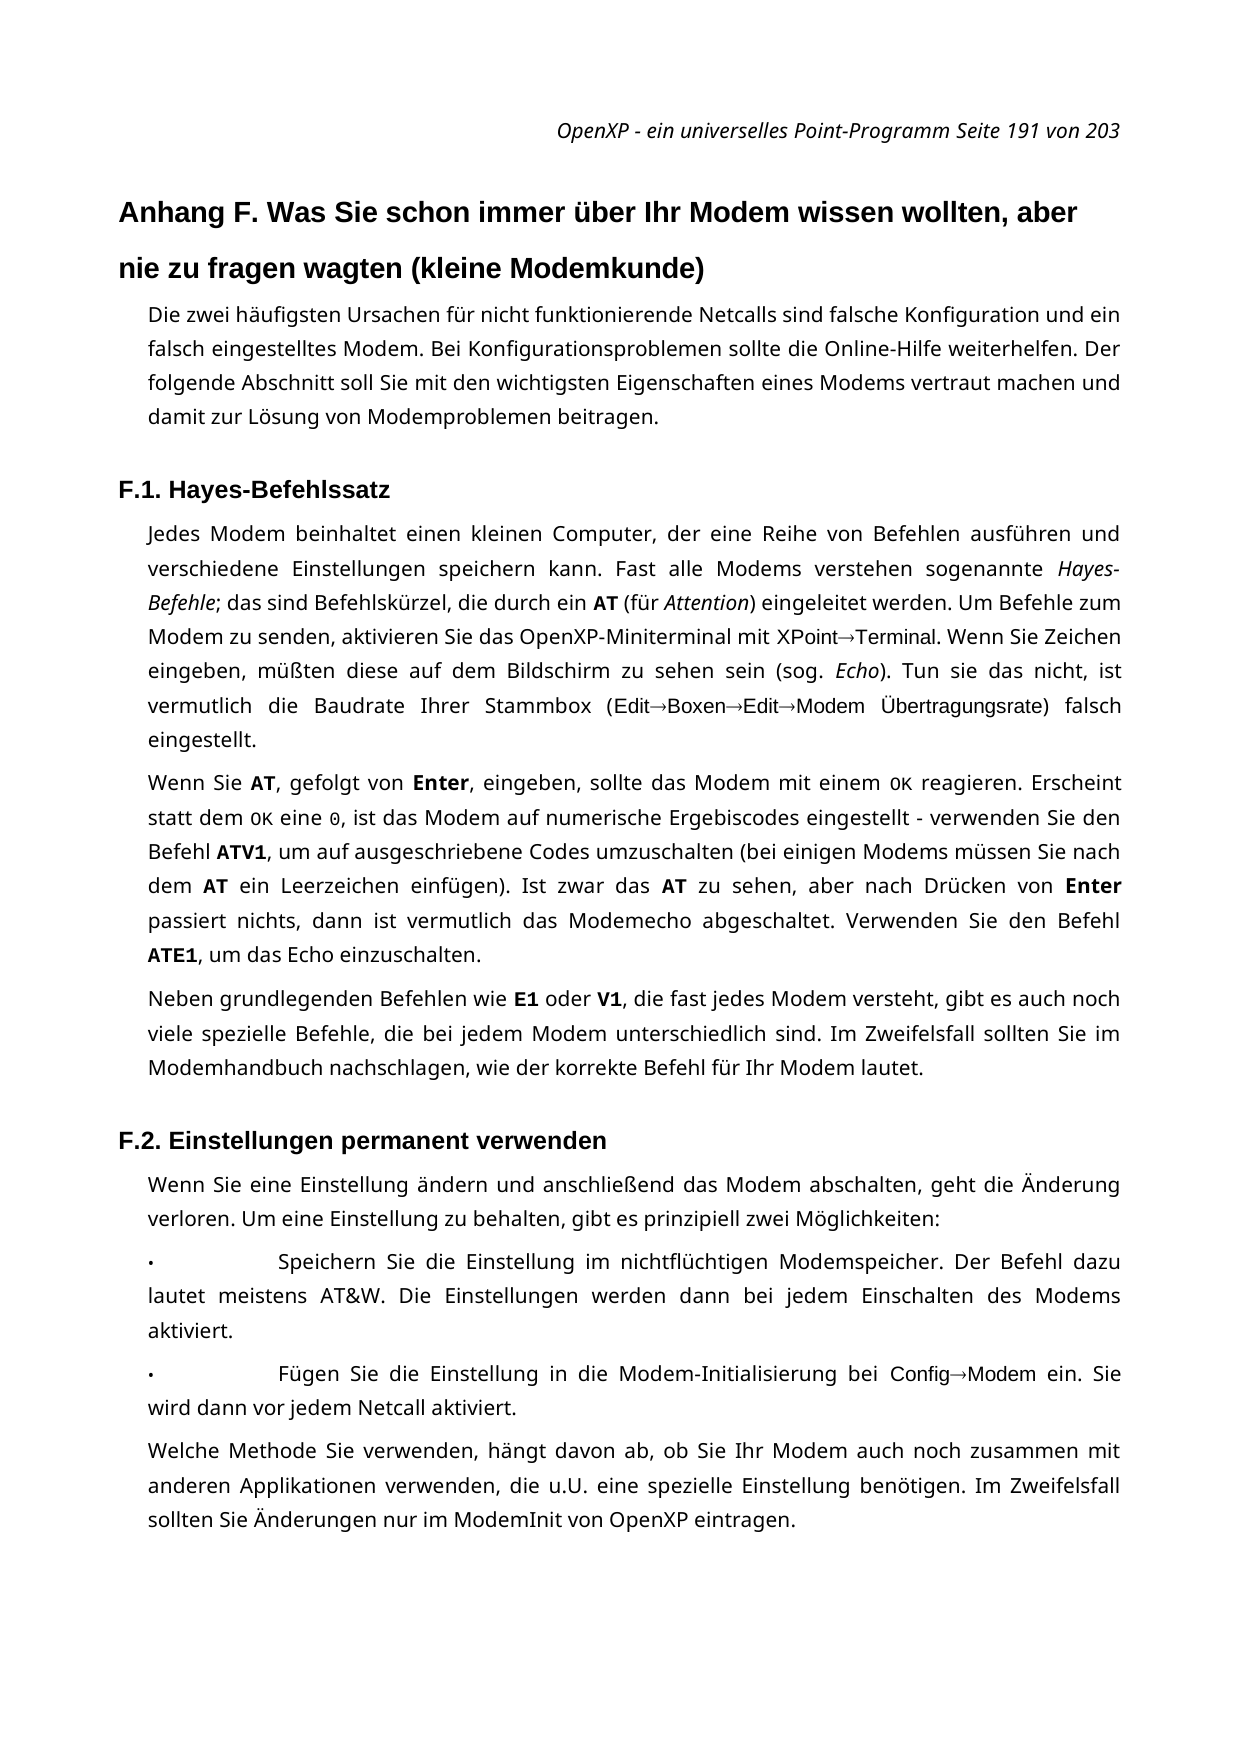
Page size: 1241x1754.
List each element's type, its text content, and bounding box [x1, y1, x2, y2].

text Jedes Modem beinhaltet einen kleinen Computer, der eine Reihe von Befehlen ausführen und verschiedene Einstellungen speichern kann. Fast alle Modems verstehen sogenannte Hayes-Befehle; das sind Befehlskürzel, die durch ein AT (für Attention) eingeleitet werden. Um Befehle zum Modem zu senden, aktivieren Sie das OpenXP-Miniterminal mit XPoint®Terminal. Wenn Sie Zeichen eingeben, müßten diese auf dem Bildschirm zu sehen sein (sog. Echo). Tun sie das nicht, ist vermutlich die Baudrate Ihrer Stammbox (Edit®Boxen®Edit®Modem Übertragungsrate) falsch eingestellt. [148, 519, 1122, 753]
text Wenn Sie eine Einstellung ändern und anschließend das Modem abschalten, geht die Änderung verloren. Um eine Einstellung zu behalten, gibt es prinzipiell zwei Möglichkeiten: [148, 1170, 1122, 1232]
text • Fügen Sie die Einstellung in die Modem-Initialisierung bei Config®Modem ein. Sie wird dann vor jedem Netcall aktiviert. [148, 1359, 1122, 1422]
text Welche Methode Sie verwenden, hängt davon ab, ob Sie Ihr Modem auch noch zusammen mit anderen Applikationen verwenden, die u.U. eine spezielle Einstellung benötigen. Im Zweifelsfall sollten Sie Änderungen nur im ModemInit von OpenXP eintragen. [148, 1436, 1122, 1533]
text • Speichern Sie die Einstellung im nichtflüchtigen Modemspeicher. Der Befehl dazu lautet meistens AT&W. Die Einstellungen werden dann bei jedem Einschalten des Modems aktiviert. [148, 1247, 1122, 1344]
subtitle F.1. Hayes-Befehlssatz [118, 458, 1122, 504]
subtitle F.2. Einstellungen permanent verwenden [118, 1108, 1122, 1155]
text Wenn Sie AT, gefolgt von Enter, eingeben, sollte das Modem mit einem OK reagieren. Erscheint statt dem OK eine 0, ist das Modem auf numerische Ergebiscodes eingestellt - verwenden Sie den Befehl ATV1, um auf ausgeschriebene Codes umzuschalten (bei einigen Modems müssen Sie nach dem AT ein Leerzeichen einfügen). Ist zwar das AT zu sehen, aber nach Drücken von Enter passiert nichts, dann ist vermutlich das Modemecho abgeschaltet. Verwenden Sie den Befehl ATE1, um das Echo einzuschalten. [148, 768, 1122, 969]
subtitle Anhang F. Was Sie schon immer über Ihr Modem wissen wollten, aber nie zu fragen wagten (kleine Modemkunde) [118, 173, 1122, 285]
text Die zwei häufigsten Ursachen für nicht funktionierende Netcalls sind falsche Konfiguration und ein falsch eingestelltes Modem. Bei Konfigurationsproblemen sollte die Online-Hilfe weiterhelfen. Der folgende Abschnitt soll Sie mit den wichtigsten Eigenschaften eines Modems vertraut machen und damit zur Lösung von Modemproblemen beitragen. [148, 300, 1122, 431]
text Neben grundlegenden Befehlen wie E1 oder V1, die fast jedes Modem versteht, gibt es auch noch viele spezielle Befehle, die bei jedem Modem unterschiedlich sind. Im Zweifelsfall sollten Sie im Modemhandbuch nachschlagen, wie der korrekte Befehl für Ihr Modem lautet. [148, 984, 1122, 1081]
